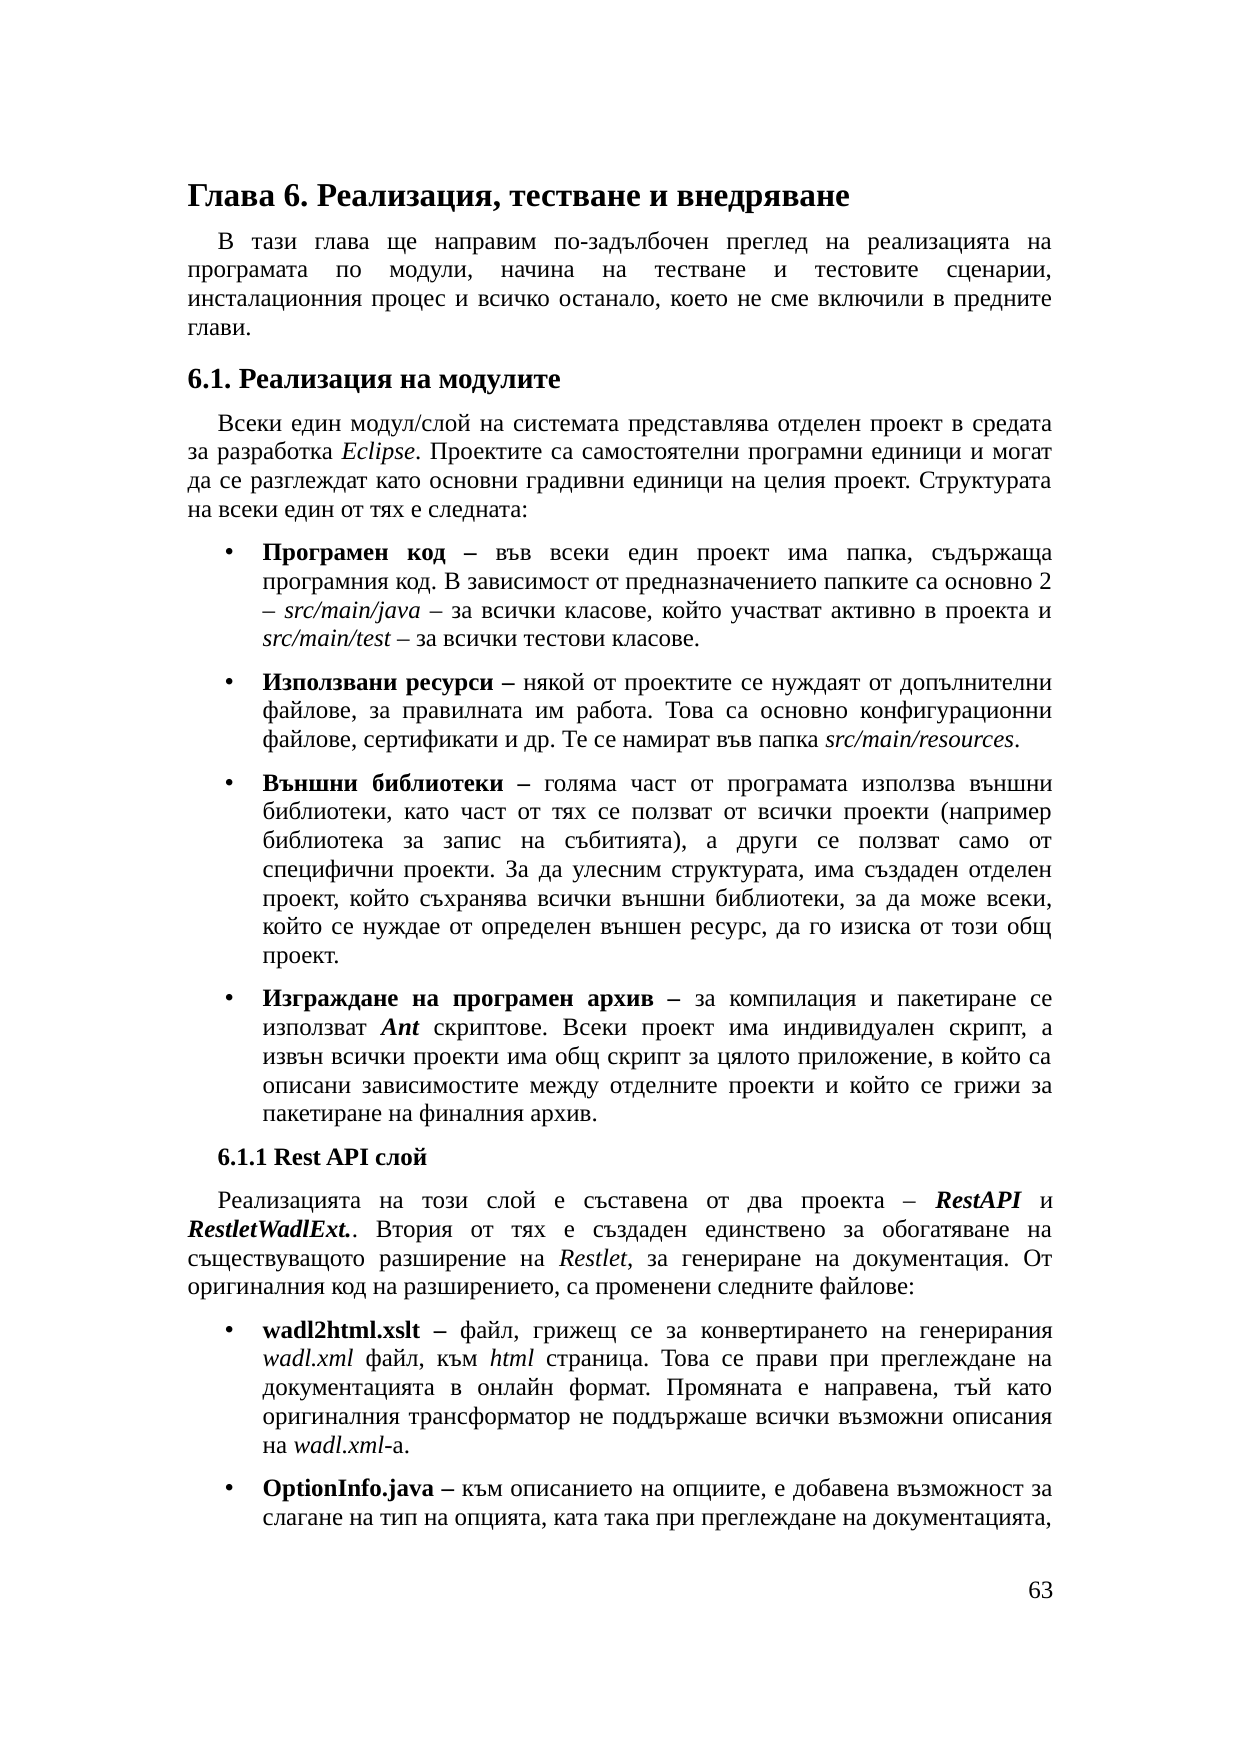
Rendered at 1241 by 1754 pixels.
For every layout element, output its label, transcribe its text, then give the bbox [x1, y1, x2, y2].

text 6.1.1 Rest API слой [187, 1142, 1053, 1171]
text В тази глава ще направим по-задълбочен преглед на реализацията на програмата по модули, начина на тестване и тестовите сценарии, инсталационния процес и всичко останало, което не сме включили в предните глави. [187, 226, 1053, 341]
list Изграждане на програмен архив – за компилация и пакетиране се използват Ant скриптове. Всеки проект има индивидуален скрипт, а извън всички проекти има общ скрипт за цялото приложение, в който са описани зависимостите между отделните проекти и който се грижи за пакетиране на финалния архив. [225, 983, 1053, 1127]
list Програмен код – във всеки един проект има папка, съдържаща програмния код. В зависимост от предназначението папките са основно 2 – src/main/java – за всички класове, който участват активно в проекта и src/main/test – за всички тестови класове. [225, 537, 1053, 652]
text Реализацията на този слой е съставена от два проекта – RestAPI и RestletWadlExt.. Втория от тях е създаден единствено за обогатяване на съществуващото разширение на Restlet, за генериране на документация. От оригиналния код на разширението, са променени следните файлове: [187, 1185, 1053, 1300]
subtitle Глава 6. Реализация, тестване и внедряване [187, 175, 1053, 213]
list OptionInfo.java – към описанието на опциите, е добавена възможност за слагане на тип на опцията, ката така при преглеждане на документацията, [225, 1473, 1053, 1531]
list Използвани ресурси – някой от проектите се нуждаят от допълнителни файлове, за правилната им работа. Това са основно конфигурационни файлове, сертификати и др. Те се намират във папка src/main/resources. [225, 667, 1053, 753]
list wadl2html.xslt – файл, грижещ се за конвертирането на генерирания wadl.xml файл, към html страница. Това се прави при преглеждане на документацията в онлайн формат. Промяната е направена, тъй като оригиналния трансформатор не поддържаше всички възможни описания на wadl.xml-а. [225, 1315, 1053, 1458]
subtitle 6.1. Реализация на модулите [187, 362, 1053, 395]
list Външни библиотеки – голяма част от програмата използва външни библиотеки, като част от тях се ползват от всички проекти (например библиотека за запис на събитията), а други се ползват само от специфични проекти. За да улесним структурата, има създаден отделен проект, който съхранява всички външни библиотеки, за да може всеки, който се нуждае от определен външен ресурс, да го изиска от този общ проект. [225, 768, 1053, 969]
text Всеки един модул/слой на системата представлява отделен проект в средата за разработка Eclipse. Проектите са самостоятелни програмни единици и могат да се разглеждат като основни градивни единици на целия проект. Структурата на всеки един от тях е следната: [187, 408, 1053, 523]
